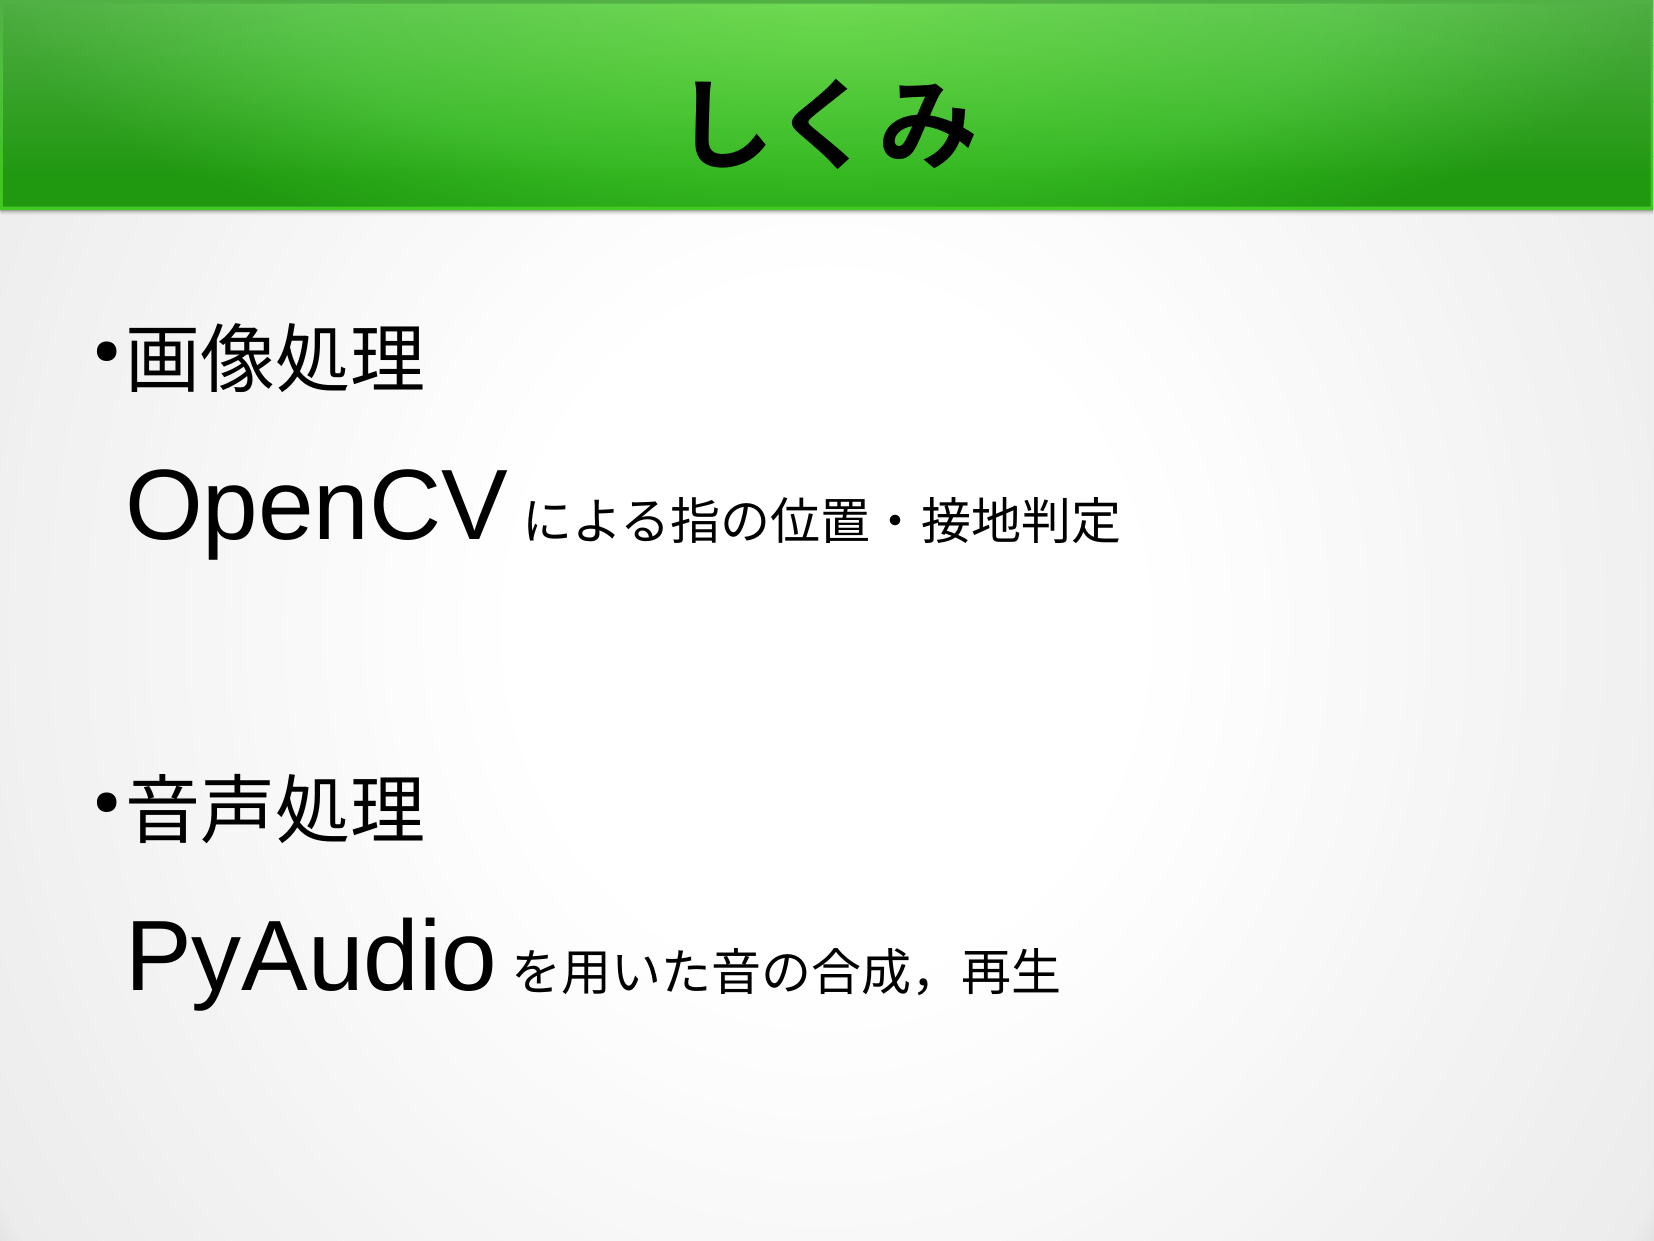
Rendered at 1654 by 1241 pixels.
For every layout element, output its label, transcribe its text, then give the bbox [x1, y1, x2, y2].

title しくみ [82, 47, 1571, 189]
list 画像処理 OpenCV による指の位置・接地判定 音声処理 PyAudio を用いた音の合成，再生 [82, 299, 1571, 1019]
